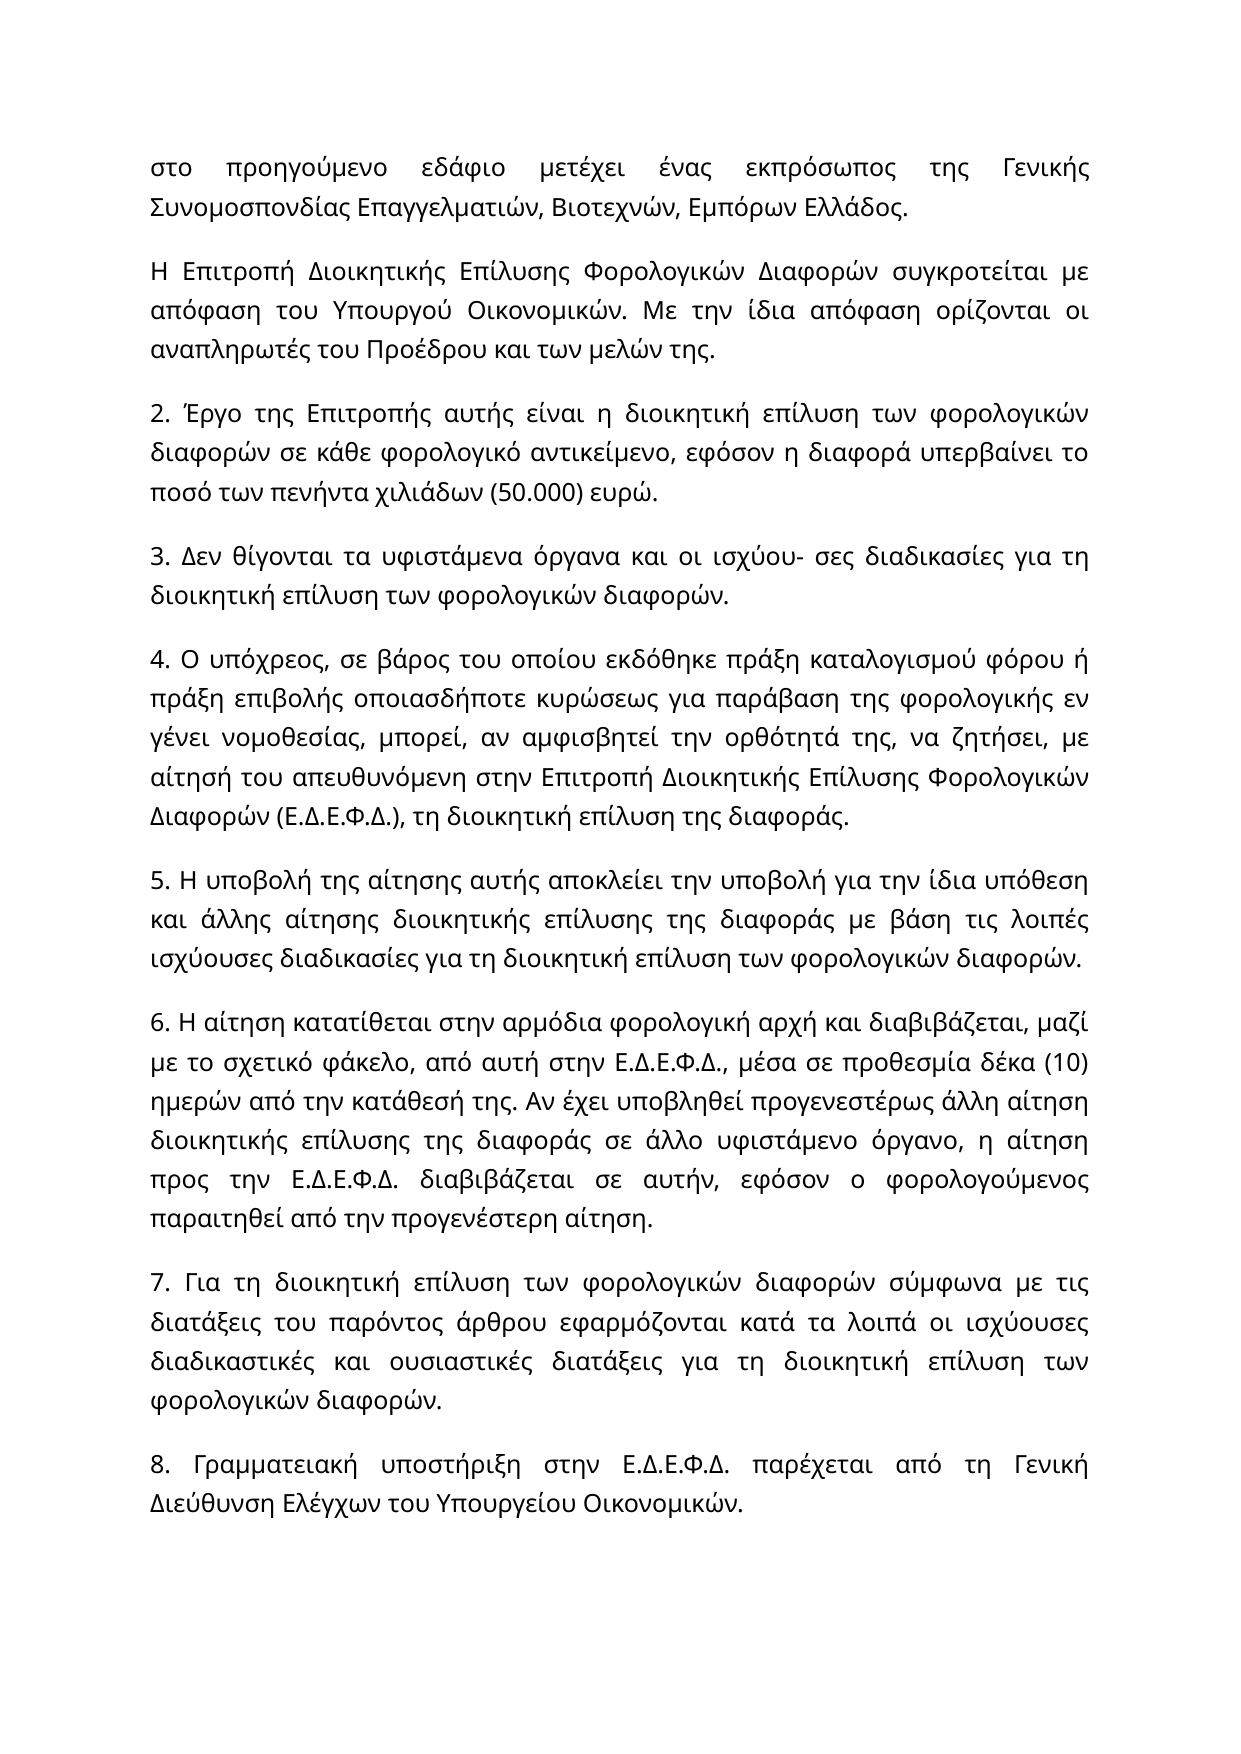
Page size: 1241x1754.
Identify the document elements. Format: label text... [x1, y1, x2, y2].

text 4. Ο υπόχρεος, σε βάρος του οποίου εκδόθηκε πράξη καταλογισμού φόρου ή πράξη επιβολής οποιασδήποτε κυρώσεως για παράβαση της φορολογικής εν γένει νομοθεσίας, μπορεί, αν αμφισβητεί την ορθότητά της, να ζητήσει, με αίτησή του απευθυνόμενη στην Επιτροπή Διοικητικής Επίλυσης Φορολογικών Διαφορών (Ε.Δ.Ε.Φ.Δ.), τη διοικητική επίλυση της διαφοράς. [150, 642, 1090, 832]
text 2. Έργο της Επιτροπής αυτής είναι η διοικητική επίλυση των φορολογικών διαφορών σε κάθε φορολογικό αντικείμενο, εφόσον η διαφορά υπερβαίνει το ποσό των πενήντα χιλιάδων (50.000) ευρώ. [150, 396, 1090, 508]
text στο προηγούμενο εδάφιο μετέχει ένας εκπρόσωπος της Γενικής Συνομοσπονδίας Επαγγελματιών, Βιοτεχνών, Εμπόρων Ελλάδος. [150, 150, 1090, 223]
text 6. Η αίτηση κατατίθεται στην αρμόδια φορολογική αρχή και διαβιβάζεται, μαζί με το σχετικό φάκελο, από αυτή στην Ε.Δ.Ε.Φ.Δ., μέσα σε προθεσμία δέκα (10) ημερών από την κατάθεσή της. Αν έχει υποβληθεί προγενεστέρως άλλη αίτηση διοικητικής επίλυσης της διαφοράς σε άλλο υφιστάμενο όργανο, η αίτηση προς την Ε.Δ.Ε.Φ.Δ. διαβιβάζεται σε αυτήν, εφόσον ο φορολογούμενος παραιτηθεί από την προγενέστερη αίτηση. [150, 1005, 1090, 1235]
text 5. Η υποβολή της αίτησης αυτής αποκλείει την υποβολή για την ίδια υπόθεση και άλλης αίτησης διοικητικής επίλυσης της διαφοράς με βάση τις λοιπές ισχύουσες διαδικασίες για τη διοικητική επίλυση των φορολογικών διαφορών. [150, 862, 1090, 975]
text 8. Γραμματειακή υποστήριξη στην Ε.Δ.Ε.Φ.Δ. παρέχεται από τη Γενική Διεύθυνση Ελέγχων του Υπουργείου Οικονομικών. [150, 1447, 1090, 1520]
text 3. Δεν θίγονται τα υφιστάμενα όργανα και οι ισχύου- σες διαδικασίες για τη διοικητική επίλυση των φορολογικών διαφορών. [150, 538, 1090, 612]
text 7. Για τη διοικητική επίλυση των φορολογικών διαφορών σύμφωνα με τις διατάξεις του παρόντος άρθρου εφαρμόζονται κατά τα λοιπά οι ισχύουσες διαδικαστικές και ουσιαστικές διατάξεις για τη διοικητική επίλυση των φορολογικών διαφορών. [150, 1265, 1090, 1417]
text Η Επιτροπή Διοικητικής Επίλυσης Φορολογικών Διαφορών συγκροτείται με απόφαση του Υπουργού Οικονομικών. Με την ίδια απόφαση ορίζονται οι αναπληρωτές του Προέδρου και των μελών της. [150, 253, 1090, 366]
